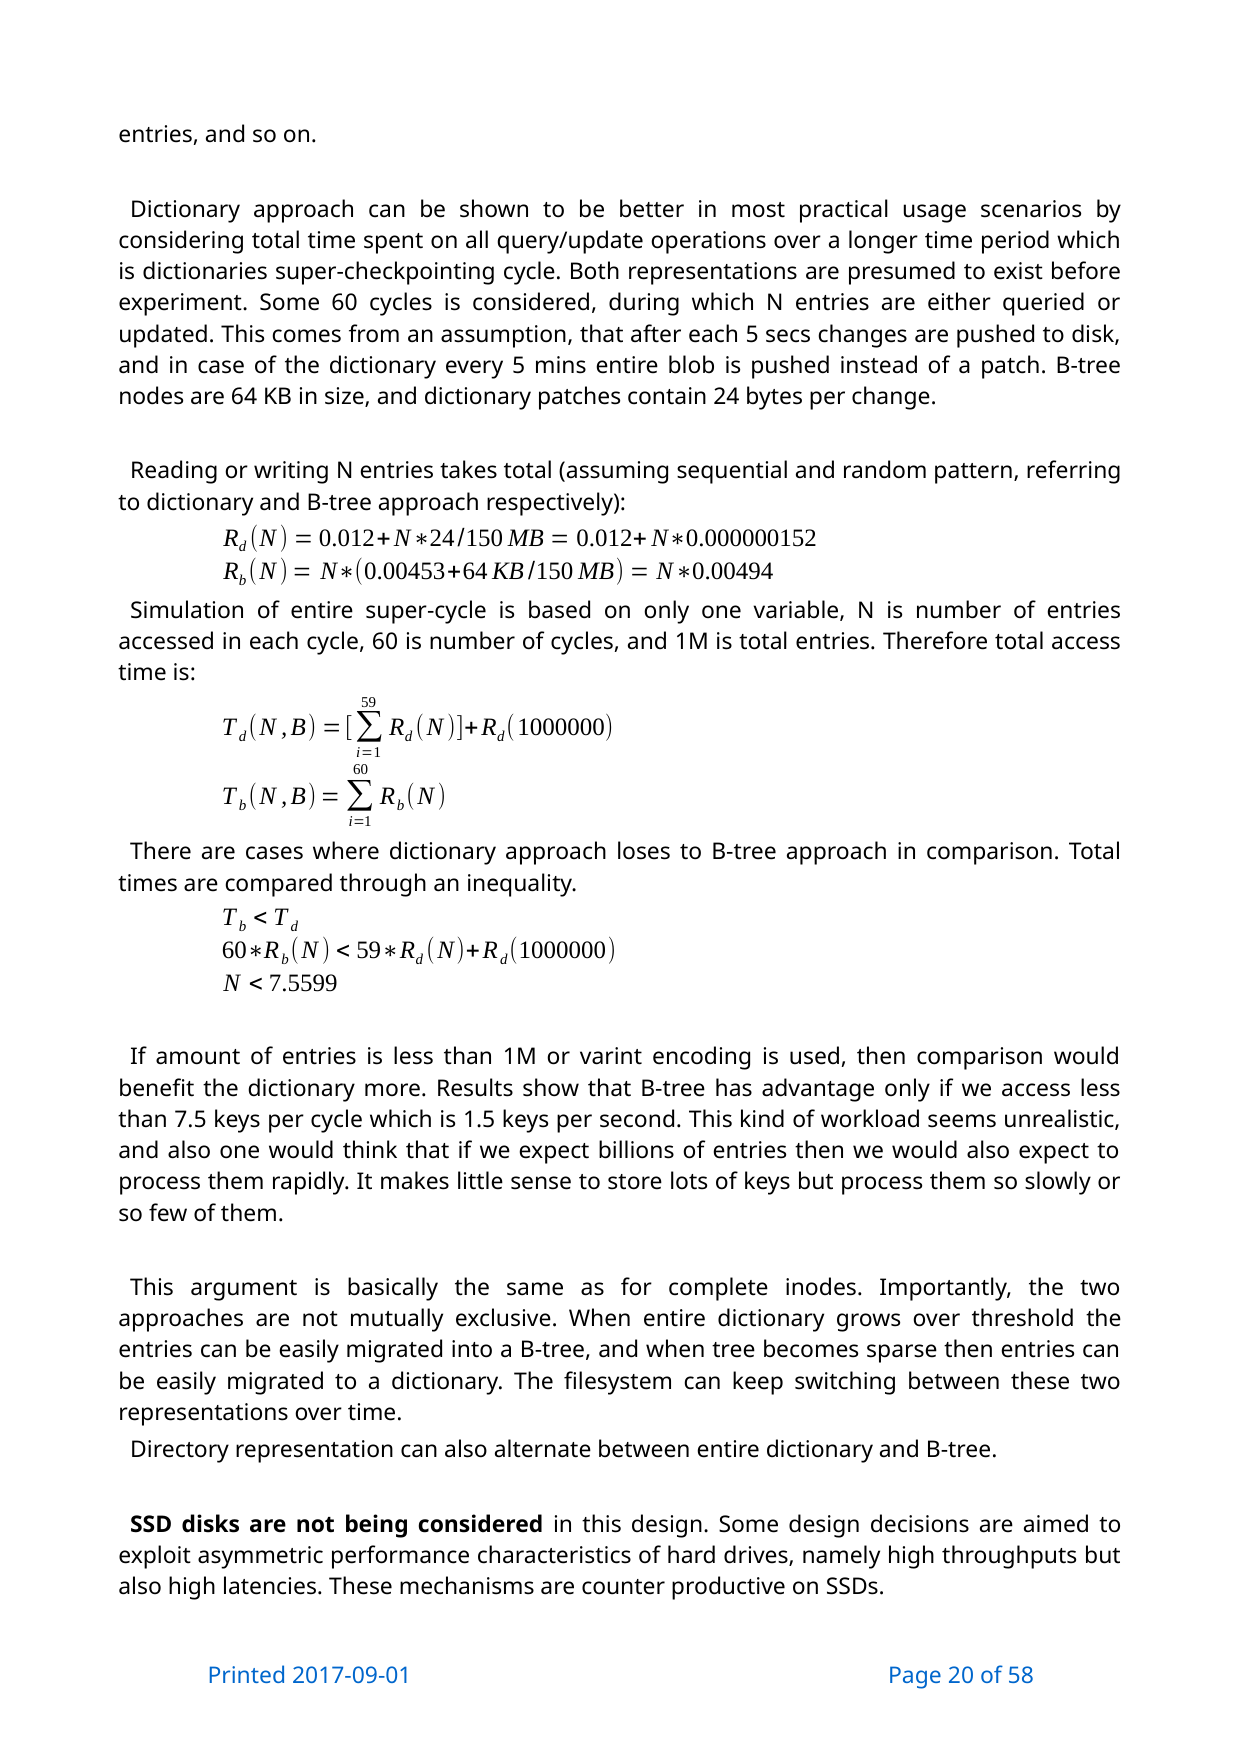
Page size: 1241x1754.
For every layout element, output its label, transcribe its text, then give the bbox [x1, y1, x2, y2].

text If amount of entries is less than 1M or varint encoding is used, then comparison would benefit the dictionary more. Results show that B-tree has advantage only if we access less than 7.5 keys per cycle which is 1.5 keys per second. This kind of workload seems unrealistic, and also one would think that if we expect billions of entries then we would also expect to process them rapidly. It makes little sense to store lots of keys but process them so slowly or so few of them. [118, 1040, 1122, 1228]
text Dictionary approach can be shown to be better in most practical usage scenarios by considering total time spent on all query/update operations over a longer time period which is dictionaries super-checkpointing cycle. Both representations are presumed to exist before experiment. Some 60 cycles is considered, during which N entries are either queried or updated. This comes from an assumption, that after each 5 secs changes are pushed to disk, and in case of the dictionary every 5 mins entire blob is pushed instead of a patch. B-tree nodes are 64 KB in size, and dictionary patches contain 24 bytes per change. [118, 192, 1122, 411]
text Simulation of entire super-cycle is based on only one variable, N is number of entries accessed in each cycle, 60 is number of cycles, and 1M is total entries. Therefore total access time is: [118, 594, 1122, 688]
text Reading or writing N entries takes total (assuming sequential and random pattern, referring to dictionary and B-tree approach respectively): [118, 454, 1122, 517]
text This argument is basically the same as for complete inodes. Importantly, the two approaches are not mutually exclusive. When entire dictionary grows over threshold the entries can be easily migrated into a B-tree, and when tree becomes sparse then entries can be easily migrated to a dictionary. The filesystem can keep switching between these two representations over time. [118, 1271, 1122, 1427]
text There are cases where dictionary approach loses to B-tree approach in comparison. Total times are compared through an inequality. [118, 835, 1122, 898]
text SSD disks are not being considered in this design. Some design decisions are aimed to exploit asymmetric performance characteristics of hard drives, namely high throughputs but also high latencies. These mechanisms are counter productive on SSDs. [118, 1507, 1122, 1601]
text entries, and so on. [118, 118, 1122, 149]
text Directory representation can also alternate between entire dictionary and B-tree. [118, 1433, 1122, 1464]
